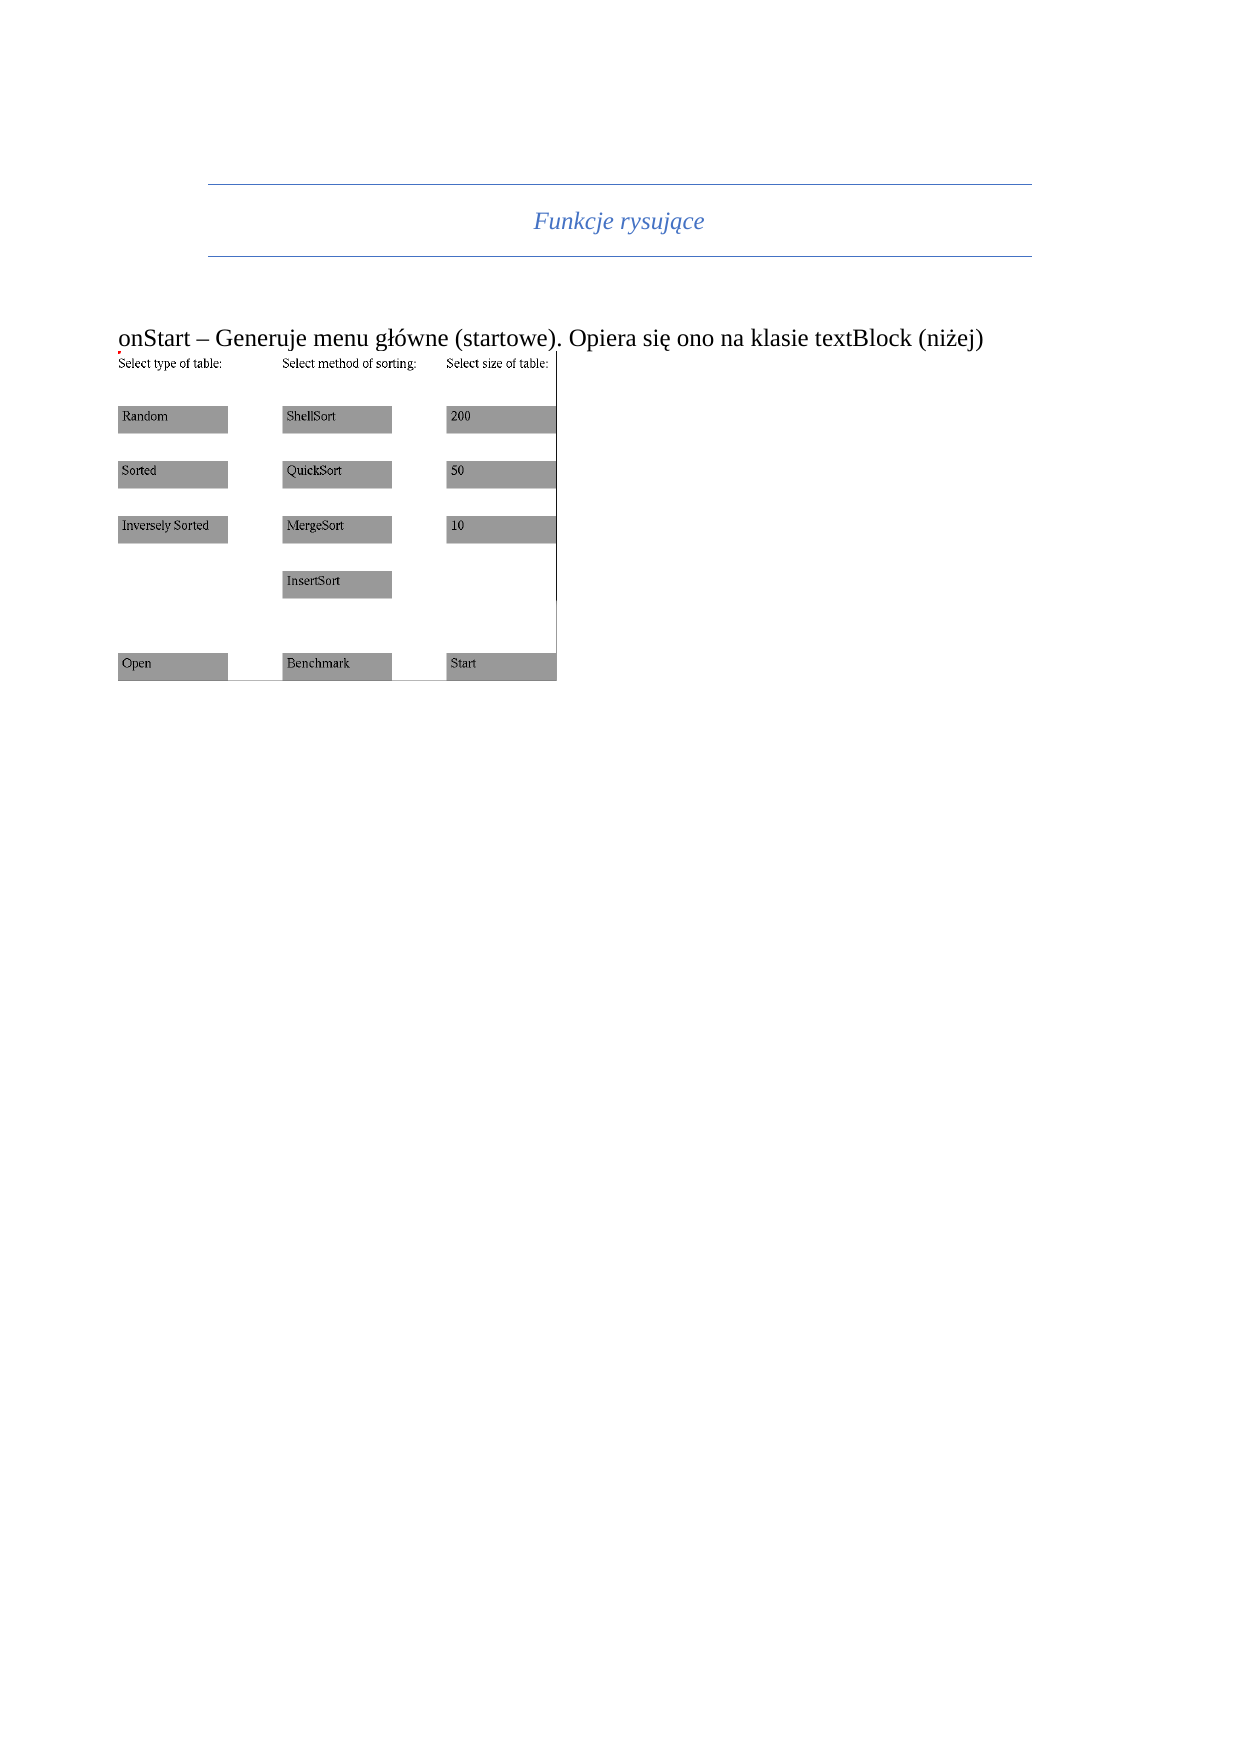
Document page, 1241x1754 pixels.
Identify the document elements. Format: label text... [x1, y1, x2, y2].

text Funkcje rysujące [208, 185, 1032, 256]
text onStart – Generuje menu główne (startowe). Opiera się ono na klasie textBlock (niżej) [118, 323, 1122, 352]
